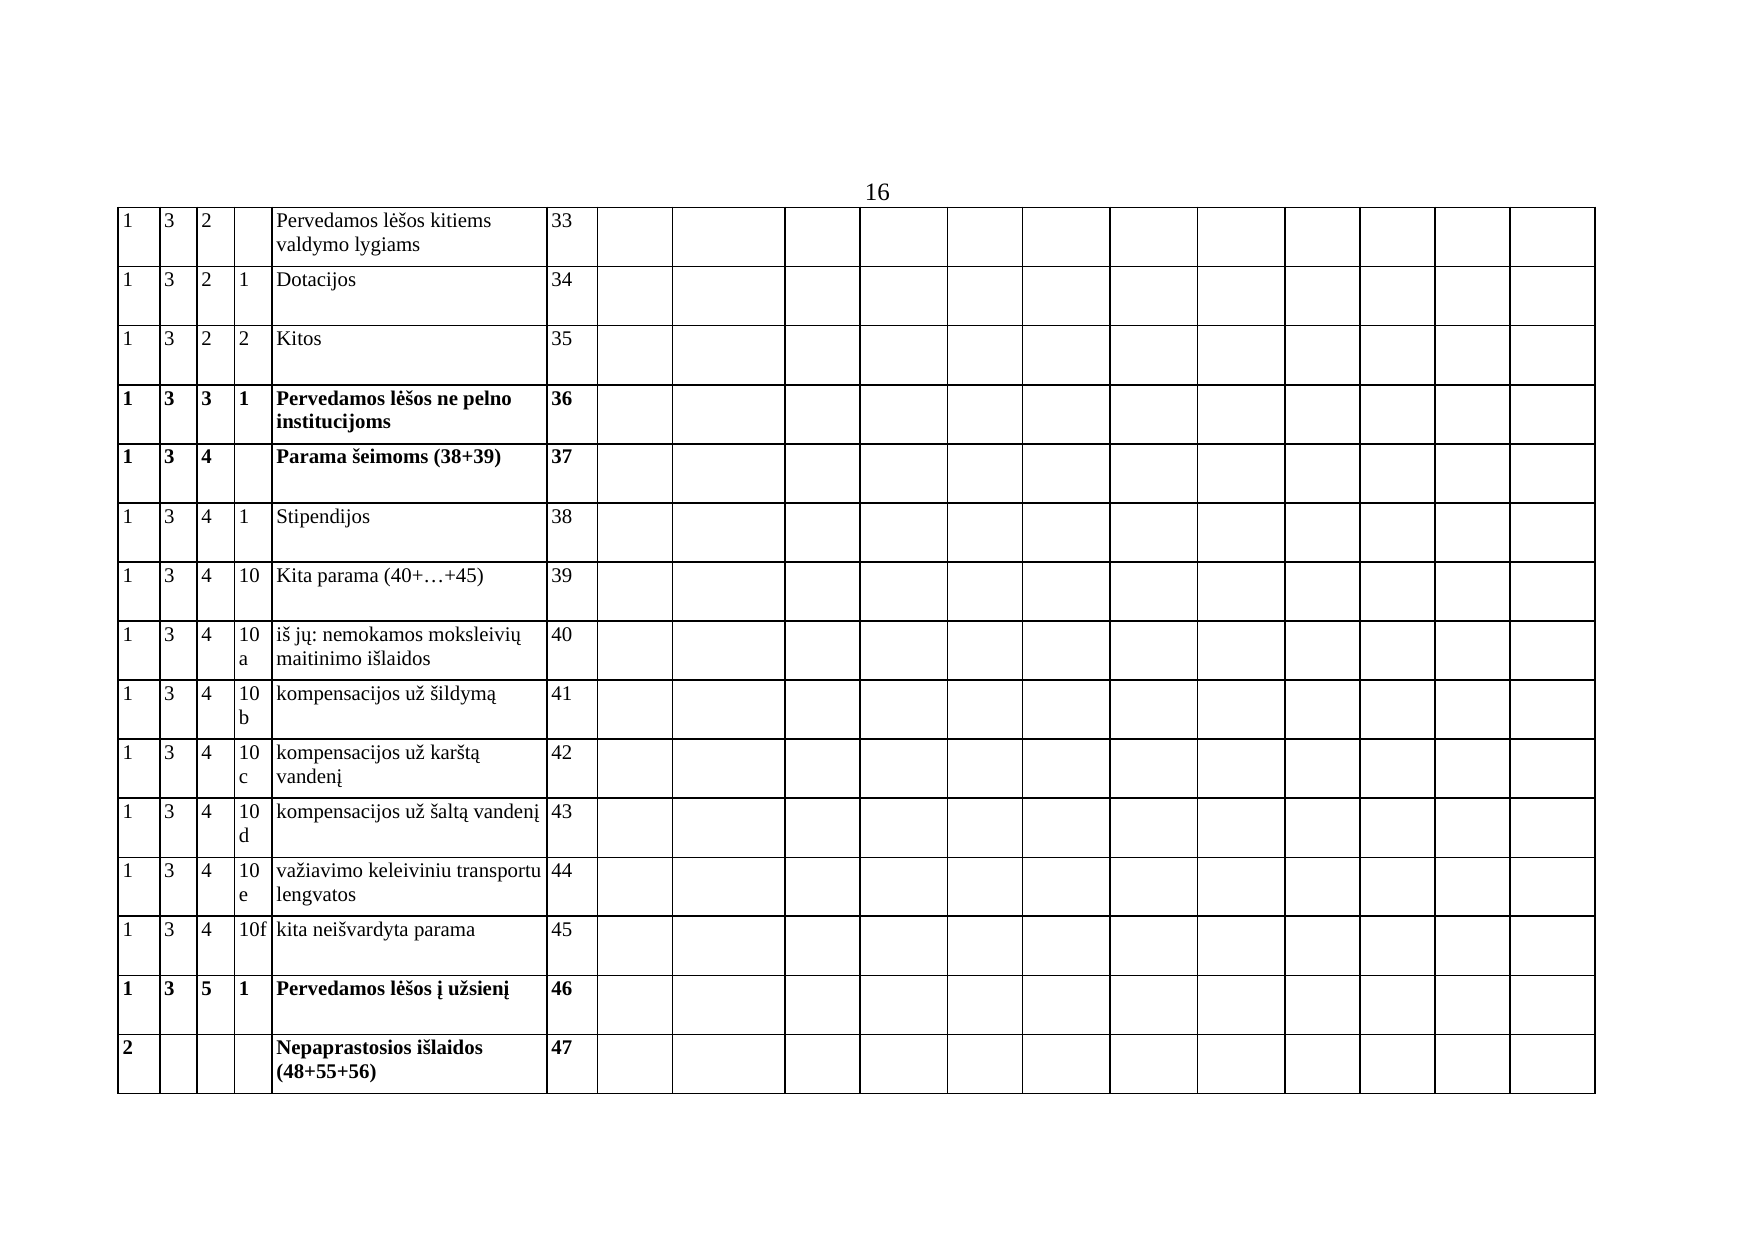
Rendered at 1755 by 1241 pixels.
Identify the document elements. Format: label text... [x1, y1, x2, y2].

table_cell 1 [119, 504, 159, 561]
table_cell [1023, 858, 1109, 915]
table_cell 1 [235, 267, 271, 325]
table_cell [861, 445, 947, 502]
table_cell [948, 681, 1022, 738]
table_cell [1111, 326, 1197, 384]
table_cell [1286, 563, 1359, 620]
table_cell 4 [198, 504, 234, 561]
table_cell [1111, 681, 1197, 738]
table_cell [1361, 386, 1434, 443]
table_cell [1023, 976, 1109, 1033]
table_cell [1286, 445, 1359, 502]
table_cell [786, 208, 859, 266]
table_cell [1111, 563, 1197, 620]
table_cell 40 [548, 622, 597, 679]
table_cell [1436, 1035, 1509, 1093]
table_cell [1111, 208, 1197, 266]
table_cell [948, 267, 1022, 325]
table_cell [1286, 799, 1359, 856]
table_cell [948, 740, 1022, 797]
table_cell [598, 445, 672, 502]
table_cell [948, 208, 1022, 266]
table_cell 33 [548, 208, 597, 266]
table_cell [1286, 208, 1359, 266]
table_cell [161, 1035, 196, 1093]
table_cell [673, 740, 784, 797]
table_cell 4 [198, 799, 234, 856]
table_cell [1286, 917, 1359, 974]
table_cell 1 [235, 386, 271, 443]
table_cell 45 [548, 917, 597, 974]
table_cell 42 [548, 740, 597, 797]
table_cell [598, 563, 672, 620]
table_cell [861, 326, 947, 384]
table_cell 3 [161, 208, 196, 266]
table_cell [1286, 976, 1359, 1033]
table_cell Pervedamos lėšos kitiems valdymo lygiams [273, 208, 546, 266]
table_cell 1 [119, 681, 159, 738]
table_cell [1023, 326, 1109, 384]
table_cell [1023, 445, 1109, 502]
table_cell 3 [161, 622, 196, 679]
table_cell [1111, 799, 1197, 856]
table_cell [1286, 740, 1359, 797]
table_cell [1286, 681, 1359, 738]
table_cell 10d [235, 799, 271, 856]
table_cell 1 [235, 504, 271, 561]
table_cell [786, 386, 859, 443]
table_cell [1023, 267, 1109, 325]
table_cell [1361, 267, 1434, 325]
table_cell [1198, 326, 1284, 384]
table_cell 43 [548, 799, 597, 856]
table_cell 10e [235, 858, 271, 915]
table_cell [1511, 445, 1594, 502]
table_cell 3 [161, 445, 196, 502]
table_cell [1023, 681, 1109, 738]
table_cell [786, 976, 859, 1033]
table_cell [598, 1035, 672, 1093]
table_cell [1436, 976, 1509, 1033]
table_cell [598, 917, 672, 974]
table_cell [1361, 445, 1434, 502]
table_cell Nepaprastosios išlaidos (48+55+56) [273, 1035, 546, 1093]
table_cell [598, 326, 672, 384]
table_cell 1 [119, 917, 159, 974]
table_cell [1111, 740, 1197, 797]
table_cell [1436, 858, 1509, 915]
table_cell [1361, 976, 1434, 1033]
table_cell [861, 1035, 947, 1093]
table_cell Pervedamos lėšos ne pelno institucijoms [273, 386, 546, 443]
table_cell [235, 1035, 271, 1093]
table_cell [1111, 1035, 1197, 1093]
table_cell [198, 1035, 234, 1093]
table_cell [1111, 622, 1197, 679]
table_cell 47 [548, 1035, 597, 1093]
table_cell 2 [235, 326, 271, 384]
table_cell [673, 681, 784, 738]
table_cell [948, 917, 1022, 974]
table_cell [786, 1035, 859, 1093]
table_cell [673, 799, 784, 856]
table_cell [1436, 740, 1509, 797]
table_cell [598, 858, 672, 915]
table_cell [1436, 326, 1509, 384]
table_cell [673, 445, 784, 502]
table_cell [235, 208, 271, 266]
table_cell [1511, 504, 1594, 561]
table_cell [1198, 799, 1284, 856]
table_cell [1511, 267, 1594, 325]
table_cell [1511, 1035, 1594, 1093]
table_cell [1361, 858, 1434, 915]
table_cell [1436, 622, 1509, 679]
table_cell [1361, 326, 1434, 384]
table_cell 38 [548, 504, 597, 561]
table_cell 2 [198, 267, 234, 325]
table_cell [861, 799, 947, 856]
table_cell [1023, 917, 1109, 974]
table_cell 39 [548, 563, 597, 620]
table_cell [598, 681, 672, 738]
table_cell 4 [198, 917, 234, 974]
table_cell 3 [161, 563, 196, 620]
table_cell [1511, 858, 1594, 915]
table_cell [948, 976, 1022, 1033]
table_cell 10 [235, 563, 271, 620]
table_cell [1198, 740, 1284, 797]
table_cell [1361, 504, 1434, 561]
table_cell [1198, 1035, 1284, 1093]
table_cell [1436, 386, 1509, 443]
table_cell 10b [235, 681, 271, 738]
table_cell 1 [119, 740, 159, 797]
table_cell 37 [548, 445, 597, 502]
table_cell [861, 976, 947, 1033]
table_cell [786, 917, 859, 974]
table_cell [861, 563, 947, 620]
table_cell [948, 622, 1022, 679]
table_cell [1198, 504, 1284, 561]
table_cell [235, 445, 271, 502]
table_cell [1286, 326, 1359, 384]
table_cell [948, 563, 1022, 620]
table_cell [1198, 858, 1284, 915]
table_cell 3 [198, 386, 234, 443]
table_cell [1198, 445, 1284, 502]
table_cell 1 [119, 326, 159, 384]
table_cell [786, 563, 859, 620]
table_cell [598, 976, 672, 1033]
table_cell [1361, 1035, 1434, 1093]
table_cell Dotacijos [273, 267, 546, 325]
table_cell [673, 858, 784, 915]
table_cell [861, 622, 947, 679]
table_cell [1023, 386, 1109, 443]
table_cell [1023, 799, 1109, 856]
table_cell [786, 267, 859, 325]
table_cell 1 [119, 267, 159, 325]
table_cell [1111, 858, 1197, 915]
table_cell [1361, 799, 1434, 856]
table_cell [786, 681, 859, 738]
table_cell [861, 386, 947, 443]
table_cell [1361, 208, 1434, 266]
table_cell [1023, 208, 1109, 266]
table_cell 3 [161, 799, 196, 856]
table_cell [673, 917, 784, 974]
table_cell [598, 386, 672, 443]
table_cell 1 [119, 976, 159, 1033]
table_cell [598, 504, 672, 561]
table_cell 10f [235, 917, 271, 974]
table_cell 3 [161, 976, 196, 1033]
table_cell 2 [198, 208, 234, 266]
table_cell [1023, 504, 1109, 561]
table_cell 10c [235, 740, 271, 797]
table_cell [948, 504, 1022, 561]
table_cell 4 [198, 740, 234, 797]
table_cell 3 [161, 858, 196, 915]
table_cell [1198, 622, 1284, 679]
table_cell [1361, 563, 1434, 620]
table_cell [1111, 267, 1197, 325]
table_cell 4 [198, 681, 234, 738]
table_cell [1511, 681, 1594, 738]
table_cell [1023, 622, 1109, 679]
table_cell [786, 504, 859, 561]
table_cell [861, 681, 947, 738]
table_cell 1 [119, 622, 159, 679]
table_cell [598, 622, 672, 679]
table_cell [673, 386, 784, 443]
table_cell važiavimo keleiviniu transportu lengvatos [273, 858, 546, 915]
table_cell [1286, 1035, 1359, 1093]
table_cell [1436, 799, 1509, 856]
table_cell 1 [119, 386, 159, 443]
table_cell [861, 267, 947, 325]
table_cell [1361, 740, 1434, 797]
table_cell [1111, 976, 1197, 1033]
table_cell [598, 267, 672, 325]
table_cell [786, 326, 859, 384]
table_cell [673, 1035, 784, 1093]
table_cell 5 [198, 976, 234, 1033]
table_cell 41 [548, 681, 597, 738]
table_cell [1511, 799, 1594, 856]
table_cell [948, 799, 1022, 856]
table_cell [1511, 208, 1594, 266]
table_cell [673, 976, 784, 1033]
table_cell 1 [119, 208, 159, 266]
table_cell 46 [548, 976, 597, 1033]
table_cell [786, 858, 859, 915]
table_cell [673, 208, 784, 266]
table_cell kompensacijos už karštą vandenį [273, 740, 546, 797]
table_cell [1436, 504, 1509, 561]
table_cell [1023, 740, 1109, 797]
table_cell [1511, 917, 1594, 974]
table_cell [598, 208, 672, 266]
table_cell [1198, 386, 1284, 443]
table_cell 2 [119, 1035, 159, 1093]
table_cell [1436, 208, 1509, 266]
table_cell [786, 445, 859, 502]
table_cell 1 [119, 799, 159, 856]
table_cell [1436, 917, 1509, 974]
table_cell [786, 799, 859, 856]
table_cell [673, 563, 784, 620]
table_cell 10a [235, 622, 271, 679]
table_cell [1198, 681, 1284, 738]
table_cell [1511, 563, 1594, 620]
table_cell [786, 740, 859, 797]
table_cell Parama šeimoms (38+39) [273, 445, 546, 502]
table_cell 3 [161, 681, 196, 738]
table_cell kompensacijos už šaltą vandenį [273, 799, 546, 856]
table_cell 1 [235, 976, 271, 1033]
table_cell Pervedamos lėšos į užsienį [273, 976, 546, 1033]
table_cell [1286, 267, 1359, 325]
table_cell Kita parama (40+…+45) [273, 563, 546, 620]
table_cell [861, 504, 947, 561]
table_cell [598, 799, 672, 856]
table_cell [1198, 917, 1284, 974]
table_cell [786, 622, 859, 679]
table_cell 4 [198, 563, 234, 620]
table_cell [1023, 563, 1109, 620]
table_cell kompensacijos už šildymą [273, 681, 546, 738]
table_cell [1198, 267, 1284, 325]
table_cell [1511, 622, 1594, 679]
table_cell [673, 504, 784, 561]
table_cell [1436, 563, 1509, 620]
table_cell 3 [161, 267, 196, 325]
table_cell [1198, 976, 1284, 1033]
table_cell [1111, 917, 1197, 974]
table_cell [598, 740, 672, 797]
table_cell [948, 326, 1022, 384]
table_cell [673, 622, 784, 679]
table_cell 4 [198, 858, 234, 915]
table_cell 3 [161, 386, 196, 443]
table_cell [1361, 681, 1434, 738]
table_cell [1198, 208, 1284, 266]
table_cell [1286, 386, 1359, 443]
table_cell [1198, 563, 1284, 620]
table_cell 1 [119, 563, 159, 620]
table_cell [1286, 622, 1359, 679]
table_cell [1111, 504, 1197, 561]
table_cell [861, 917, 947, 974]
table_cell Kitos [273, 326, 546, 384]
table_cell [1436, 267, 1509, 325]
table_cell 2 [198, 326, 234, 384]
table_cell 35 [548, 326, 597, 384]
table_cell 3 [161, 740, 196, 797]
table_cell 3 [161, 917, 196, 974]
table_cell [1436, 445, 1509, 502]
table_cell 44 [548, 858, 597, 915]
table_cell 34 [548, 267, 597, 325]
table_cell [948, 386, 1022, 443]
table_cell 4 [198, 622, 234, 679]
table_cell [948, 445, 1022, 502]
table_cell 3 [161, 504, 196, 561]
table_cell [1286, 858, 1359, 915]
table_cell [1511, 326, 1594, 384]
table_cell [1511, 976, 1594, 1033]
table_cell [1361, 917, 1434, 974]
table_cell 3 [161, 326, 196, 384]
table_cell [1286, 504, 1359, 561]
table_cell [1361, 622, 1434, 679]
table_cell [673, 267, 784, 325]
table_cell [1436, 681, 1509, 738]
table_cell [1111, 386, 1197, 443]
table_cell iš jų: nemokamos moksleivių maitinimo išlaidos [273, 622, 546, 679]
table_cell [861, 208, 947, 266]
table_cell [948, 1035, 1022, 1093]
table_cell 1 [119, 858, 159, 915]
table_cell Stipendijos [273, 504, 546, 561]
table_cell [673, 326, 784, 384]
table_cell [1511, 740, 1594, 797]
table_cell [861, 858, 947, 915]
table_cell [861, 740, 947, 797]
table_cell [1023, 1035, 1109, 1093]
table_cell 36 [548, 386, 597, 443]
table_cell [1111, 445, 1197, 502]
table_cell kita neišvardyta parama [273, 917, 546, 974]
table_cell 1 [119, 445, 159, 502]
table_cell 4 [198, 445, 234, 502]
table_cell [948, 858, 1022, 915]
table_cell [1511, 386, 1594, 443]
